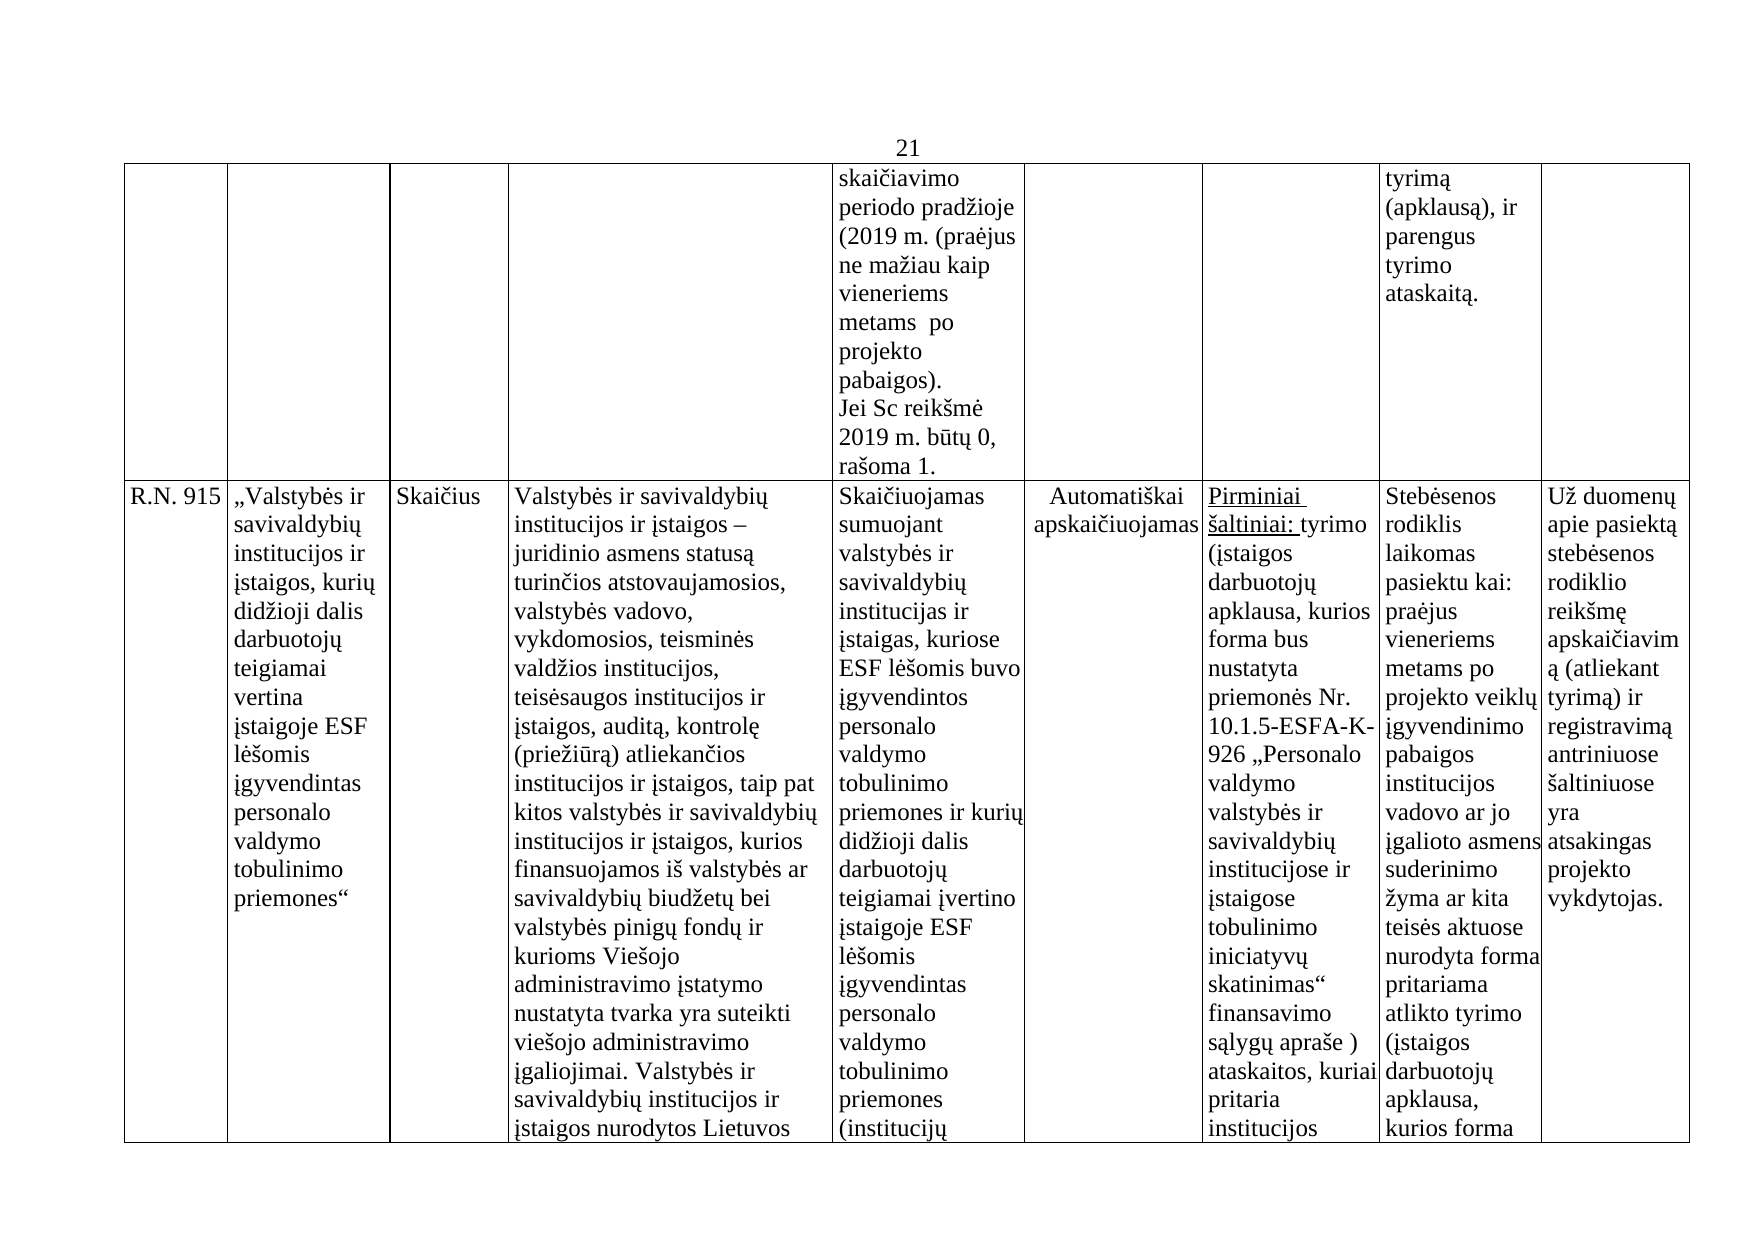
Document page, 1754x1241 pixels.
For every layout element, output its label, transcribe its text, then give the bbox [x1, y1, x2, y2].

table_cell [1542, 164, 1689, 480]
table_cell Skaičiuojamas sumuojant valstybės ir savivaldybių institucijas ir įstaigas, kuriose ESF lėšomis buvo įgyvendintos personalo valdymo tobulinimo priemones ir kurių didžioji dalis darbuotojų teigiamai įvertino įstaigoje ESF lėšomis įgyvendintas personalo valdymo tobulinimo priemones (institucijų [833, 481, 1024, 1142]
table_cell [125, 164, 227, 480]
table_cell Pirminiai šaltiniai: tyrimo (įstaigos darbuotojų apklausa, kurios forma bus nustatyta priemonės Nr. 10.1.5-ESFA-K-926 „Personalo valdymo valstybės ir savivaldybių institucijose ir įstaigose tobulinimo iniciatyvų skatinimas“ finansavimo sąlygų apraše ) ataskaitos, kuriai pritaria institucijos [1203, 481, 1379, 1142]
table_cell Stebėsenos rodiklis laikomas pasiektu kai: praėjus vieneriems metams po projekto veiklų įgyvendinimo pabaigos institucijos vadovo ar jo įgalioto asmens suderinimo žyma ar kita teisės aktuose nurodyta forma pritariama atlikto tyrimo (įstaigos darbuotojų apklausa, kurios forma [1380, 481, 1541, 1142]
table_cell Automatiškai apskaičiuojamas [1025, 481, 1202, 1142]
table_cell skaičiavimo periodo pradžioje (2019 m. (praėjus ne mažiau kaip vieneriems metams po projekto pabaigos). Jei Sc reikšmė 2019 m. būtų 0, rašoma 1. [833, 164, 1024, 480]
table_cell tyrimą (apklausą), ir parengus tyrimo ataskaitą. [1380, 164, 1541, 480]
table_cell [1025, 164, 1202, 480]
table_cell [391, 164, 508, 480]
table_cell Valstybės ir savivaldybių institucijos ir įstaigos – juridinio asmens statusą turinčios atstovaujamosios, valstybės vadovo, vykdomosios, teisminės valdžios institucijos, teisėsaugos institucijos ir įstaigos, auditą, kontrolę (priežiūrą) atliekančios institucijos ir įstaigos, taip pat kitos valstybės ir savivaldybių institucijos ir įstaigos, kurios finansuojamos iš valstybės ar savivaldybių biudžetų bei valstybės pinigų fondų ir kurioms Viešojo administravimo įstatymo nustatyta tvarka yra suteikti viešojo administravimo įgaliojimai. Valstybės ir savivaldybių institucijos ir įstaigos nurodytos Lietuvos [509, 481, 832, 1142]
table_cell R.N. 915 [125, 481, 227, 1142]
table_cell Skaičius [391, 481, 508, 1142]
table_cell [228, 164, 389, 480]
table_cell Už duomenų apie pasiektą stebėsenos rodiklio reikšmę apskaičiavimą (atliekant tyrimą) ir registravimą antriniuose šaltiniuose yra atsakingas projekto vykdytojas. [1542, 481, 1689, 1142]
table_cell [1203, 164, 1379, 480]
table_cell „Valstybės ir savivaldybių institucijos ir įstaigos, kurių didžioji dalis darbuotojų teigiamai vertina įstaigoje ESF lėšomis įgyvendintas personalo valdymo tobulinimo priemones“ [228, 481, 389, 1142]
table_cell [509, 164, 832, 480]
